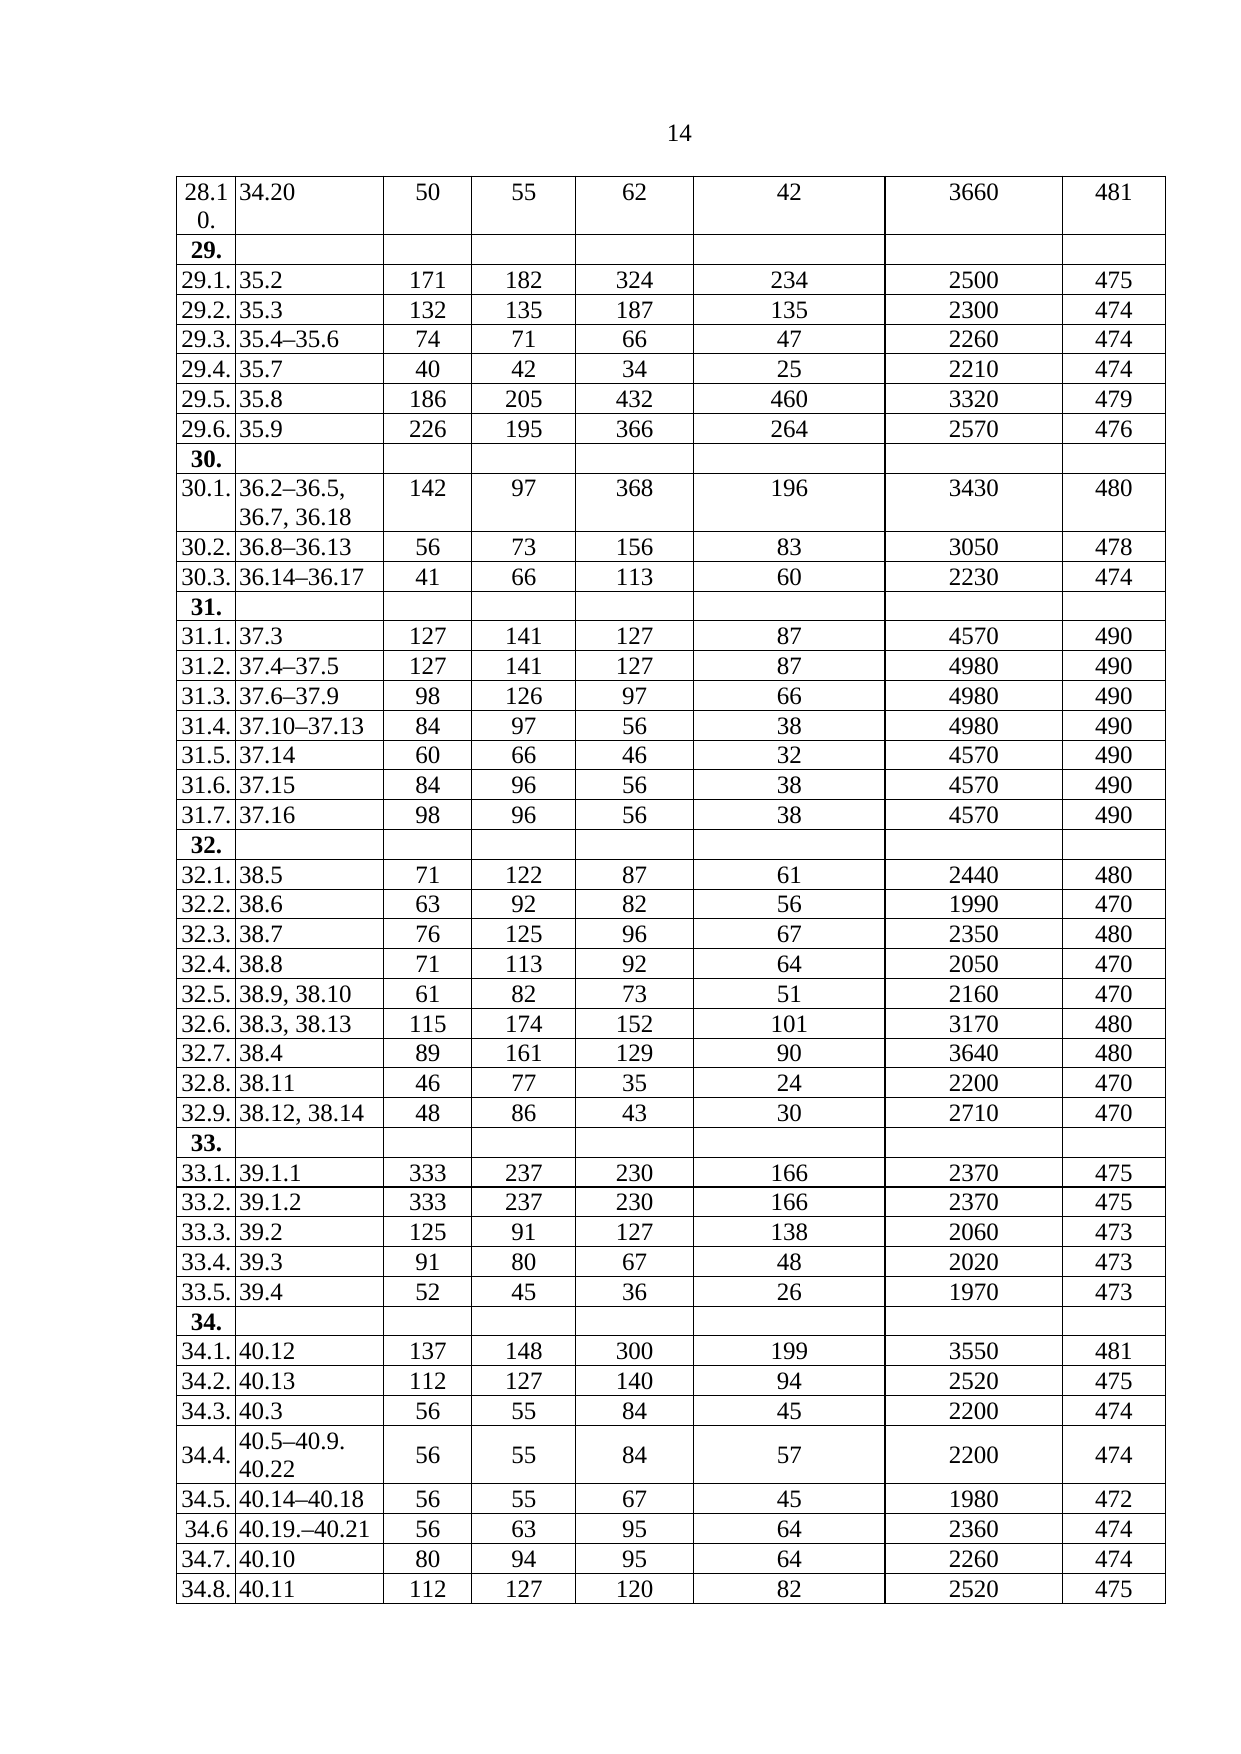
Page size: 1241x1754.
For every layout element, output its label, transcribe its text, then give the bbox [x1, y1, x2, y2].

table_cell [236, 235, 383, 264]
table_cell 74 [384, 325, 471, 353]
table_cell 29.3. [177, 325, 235, 353]
table_cell 132 [384, 295, 471, 323]
table_cell 82 [472, 979, 575, 1008]
table_cell 226 [384, 414, 471, 443]
table_cell 34.2. [177, 1366, 235, 1395]
table_cell 101 [694, 1009, 884, 1037]
table_cell 45 [694, 1396, 884, 1425]
table_cell 34.3. [177, 1396, 235, 1425]
table_cell 55 [472, 1426, 575, 1483]
table_cell 35.7 [236, 354, 383, 383]
table_cell [236, 1307, 383, 1335]
table_cell [384, 1307, 471, 1335]
table_cell 490 [1063, 711, 1165, 739]
table_cell 39.3 [236, 1247, 383, 1276]
table_cell 76 [384, 919, 471, 948]
table_cell 475 [1063, 265, 1165, 294]
table_cell [886, 1128, 1062, 1157]
table_cell 470 [1063, 1068, 1165, 1097]
table_cell 36.14–36.17 [236, 562, 383, 591]
table_cell 66 [576, 325, 693, 353]
table_cell 57 [694, 1426, 884, 1483]
table_cell 84 [384, 770, 471, 799]
table_cell 56 [384, 532, 471, 561]
table_cell 37.15 [236, 770, 383, 799]
table_cell 1980 [886, 1484, 1062, 1513]
table_cell 40 [384, 354, 471, 383]
table_cell 479 [1063, 384, 1165, 413]
table_cell 2500 [886, 265, 1062, 294]
table_cell [1063, 1128, 1165, 1157]
table_cell 127 [472, 1366, 575, 1395]
table_cell [384, 592, 471, 620]
table_cell 51 [694, 979, 884, 1008]
table_cell 112 [384, 1366, 471, 1395]
table_cell 41 [384, 562, 471, 591]
table_cell [886, 235, 1062, 264]
table_cell 432 [576, 384, 693, 413]
table_cell [886, 592, 1062, 620]
table_cell 2020 [886, 1247, 1062, 1276]
table_cell 84 [384, 711, 471, 739]
table_cell 2060 [886, 1217, 1062, 1246]
table_cell 71 [472, 325, 575, 353]
table_cell [1063, 235, 1165, 264]
table_cell 2200 [886, 1396, 1062, 1425]
table_cell [576, 592, 693, 620]
table_cell 127 [576, 621, 693, 650]
table_cell 2370 [886, 1188, 1062, 1216]
table_cell 47 [694, 325, 884, 353]
table_cell 40.5–40.9. 40.22 [236, 1426, 383, 1483]
table_cell 37.10–37.13 [236, 711, 383, 739]
table_cell 46 [384, 1068, 471, 1097]
table_cell 3320 [886, 384, 1062, 413]
table_cell 2710 [886, 1098, 1062, 1127]
table_cell [236, 592, 383, 620]
table_cell 3550 [886, 1336, 1062, 1365]
table_cell 125 [472, 919, 575, 948]
table_cell 89 [384, 1039, 471, 1067]
table_cell 34.20 [236, 177, 383, 234]
table_cell 84 [576, 1426, 693, 1483]
table_cell 2260 [886, 1544, 1062, 1573]
table_cell [694, 830, 884, 859]
table_cell 199 [694, 1336, 884, 1365]
table_cell 32.6. [177, 1009, 235, 1037]
table_cell 64 [694, 949, 884, 978]
table_cell [694, 1307, 884, 1335]
table_cell 34.7. [177, 1544, 235, 1573]
table_cell 3640 [886, 1039, 1062, 1067]
table_cell [236, 444, 383, 472]
table_cell 38 [694, 800, 884, 829]
table_cell 30 [694, 1098, 884, 1127]
table_cell 2260 [886, 325, 1062, 353]
table_cell 141 [472, 621, 575, 650]
table_cell 234 [694, 265, 884, 294]
table_cell 63 [384, 890, 471, 918]
table_cell 2520 [886, 1574, 1062, 1602]
table_cell 36 [576, 1277, 693, 1306]
table_cell 470 [1063, 949, 1165, 978]
table_cell 80 [384, 1544, 471, 1573]
table_cell 473 [1063, 1247, 1165, 1276]
table_cell 94 [694, 1366, 884, 1395]
table_cell 34. [177, 1307, 235, 1335]
table_cell 33.3. [177, 1217, 235, 1246]
table_cell 33.4. [177, 1247, 235, 1276]
table_cell 152 [576, 1009, 693, 1037]
table_cell [384, 444, 471, 472]
table_cell 31.4. [177, 711, 235, 739]
table_cell 33.2. [177, 1188, 235, 1216]
table_cell 86 [472, 1098, 575, 1127]
table_cell 480 [1063, 860, 1165, 888]
table_cell 66 [694, 681, 884, 710]
table_cell 46 [576, 741, 693, 769]
table_cell 30. [177, 444, 235, 472]
table_cell 34.1. [177, 1336, 235, 1365]
table_cell 230 [576, 1158, 693, 1186]
table_cell 474 [1063, 1396, 1165, 1425]
table_cell 3430 [886, 474, 1062, 531]
table_cell 48 [694, 1247, 884, 1276]
table_cell 4980 [886, 651, 1062, 680]
table_cell 474 [1063, 562, 1165, 591]
table_cell 66 [472, 741, 575, 769]
table_cell 32.8. [177, 1068, 235, 1097]
table_cell 475 [1063, 1574, 1165, 1602]
table_cell 39.1.2 [236, 1188, 383, 1216]
table_cell 96 [472, 800, 575, 829]
table_cell 95 [576, 1544, 693, 1573]
table_cell 37.4–37.5 [236, 651, 383, 680]
table_cell 127 [384, 621, 471, 650]
table_cell 474 [1063, 295, 1165, 323]
table_cell 148 [472, 1336, 575, 1365]
table_cell 113 [576, 562, 693, 591]
table_cell 38.9, 38.10 [236, 979, 383, 1008]
table_cell 36.2–36.5, 36.7, 36.18 [236, 474, 383, 531]
table_cell [1063, 830, 1165, 859]
table_cell 64 [694, 1544, 884, 1573]
table_cell 42 [694, 177, 884, 234]
table_cell 35 [576, 1068, 693, 1097]
table_cell 32.7. [177, 1039, 235, 1067]
table_cell 38.7 [236, 919, 383, 948]
table_cell 475 [1063, 1158, 1165, 1186]
table_cell 40.13 [236, 1366, 383, 1395]
table_cell 55 [472, 1484, 575, 1513]
table_cell 1990 [886, 890, 1062, 918]
table_cell 28.10. [177, 177, 235, 234]
table_cell 56 [576, 711, 693, 739]
table_cell 32.9. [177, 1098, 235, 1127]
table_cell [694, 235, 884, 264]
table_cell 60 [694, 562, 884, 591]
table_cell 38.8 [236, 949, 383, 978]
table_cell 196 [694, 474, 884, 531]
table_cell 34 [576, 354, 693, 383]
table_cell 470 [1063, 890, 1165, 918]
table_cell 64 [694, 1514, 884, 1543]
table_cell 127 [472, 1574, 575, 1602]
table_cell 32.3. [177, 919, 235, 948]
table_cell 490 [1063, 741, 1165, 769]
table_cell 2200 [886, 1426, 1062, 1483]
table_cell 61 [384, 979, 471, 1008]
table_cell 33.5. [177, 1277, 235, 1306]
table_cell [576, 235, 693, 264]
table_cell 35.4–35.6 [236, 325, 383, 353]
table_cell 480 [1063, 1009, 1165, 1037]
table_cell [694, 1128, 884, 1157]
table_cell 40.19.–40.21 [236, 1514, 383, 1543]
table_cell 91 [472, 1217, 575, 1246]
table_cell 37.6–37.9 [236, 681, 383, 710]
table_cell 66 [472, 562, 575, 591]
table_cell 141 [472, 651, 575, 680]
table_cell [472, 235, 575, 264]
table_cell 37.14 [236, 741, 383, 769]
table_cell 87 [694, 621, 884, 650]
table_cell 32. [177, 830, 235, 859]
table_cell 56 [384, 1484, 471, 1513]
table_cell 474 [1063, 1426, 1165, 1483]
table_cell 71 [384, 949, 471, 978]
table_cell 4570 [886, 741, 1062, 769]
table_cell 32.2. [177, 890, 235, 918]
table_cell 56 [384, 1426, 471, 1483]
table_cell 476 [1063, 414, 1165, 443]
table_cell 29.6. [177, 414, 235, 443]
table_cell 474 [1063, 325, 1165, 353]
table_cell [576, 1128, 693, 1157]
table_cell 40.14–40.18 [236, 1484, 383, 1513]
table_cell 38.3, 38.13 [236, 1009, 383, 1037]
table_cell 475 [1063, 1188, 1165, 1216]
table_cell 4980 [886, 711, 1062, 739]
table_cell 230 [576, 1188, 693, 1216]
table_cell 29.5. [177, 384, 235, 413]
table_cell 55 [472, 1396, 575, 1425]
table_cell [576, 1307, 693, 1335]
table_cell 2360 [886, 1514, 1062, 1543]
table_cell [472, 444, 575, 472]
table_cell 90 [694, 1039, 884, 1067]
table_cell 87 [576, 860, 693, 888]
table_cell 36.8–36.13 [236, 532, 383, 561]
table_cell 32.1. [177, 860, 235, 888]
table_cell 40.3 [236, 1396, 383, 1425]
table_cell 38 [694, 770, 884, 799]
table_cell 470 [1063, 1098, 1165, 1127]
table_cell 52 [384, 1277, 471, 1306]
table_cell 92 [576, 949, 693, 978]
table_cell 56 [576, 800, 693, 829]
table_cell 94 [472, 1544, 575, 1573]
table_cell 73 [576, 979, 693, 1008]
table_cell 56 [694, 890, 884, 918]
table_cell 166 [694, 1158, 884, 1186]
table_cell 34.4. [177, 1426, 235, 1483]
table_cell [576, 444, 693, 472]
table_cell 2300 [886, 295, 1062, 323]
table_cell 42 [472, 354, 575, 383]
table_cell 31.1. [177, 621, 235, 650]
table_cell 30.1. [177, 474, 235, 531]
table_cell 55 [472, 177, 575, 234]
table_cell 77 [472, 1068, 575, 1097]
table_cell 82 [694, 1574, 884, 1602]
table_cell 37.3 [236, 621, 383, 650]
table_cell 98 [384, 681, 471, 710]
table_cell 2160 [886, 979, 1062, 1008]
table_cell 32.5. [177, 979, 235, 1008]
table_cell 31.5. [177, 741, 235, 769]
table_cell 35.8 [236, 384, 383, 413]
table_cell [1063, 444, 1165, 472]
table_cell 50 [384, 177, 471, 234]
table_cell 2440 [886, 860, 1062, 888]
table_cell 138 [694, 1217, 884, 1246]
table_cell 473 [1063, 1277, 1165, 1306]
table_cell 368 [576, 474, 693, 531]
table_cell 40.11 [236, 1574, 383, 1602]
table_cell 3050 [886, 532, 1062, 561]
table_cell [886, 830, 1062, 859]
table_cell 137 [384, 1336, 471, 1365]
table_cell 39.1.1 [236, 1158, 383, 1186]
table_cell 38 [694, 711, 884, 739]
table_cell 490 [1063, 770, 1165, 799]
table_cell 115 [384, 1009, 471, 1037]
table_cell 490 [1063, 681, 1165, 710]
table_cell 1970 [886, 1277, 1062, 1306]
table_cell 4570 [886, 800, 1062, 829]
table_cell 38.5 [236, 860, 383, 888]
table_cell 366 [576, 414, 693, 443]
table_cell 97 [472, 711, 575, 739]
table_cell 142 [384, 474, 471, 531]
table_cell 63 [472, 1514, 575, 1543]
table_cell 31. [177, 592, 235, 620]
table_cell 333 [384, 1158, 471, 1186]
table_cell 4570 [886, 621, 1062, 650]
table_cell 474 [1063, 1514, 1165, 1543]
table_cell 2350 [886, 919, 1062, 948]
table_cell 40.12 [236, 1336, 383, 1365]
table_cell [384, 235, 471, 264]
table_cell 237 [472, 1158, 575, 1186]
table_cell 62 [576, 177, 693, 234]
table_cell 39.4 [236, 1277, 383, 1306]
table_cell 29.4. [177, 354, 235, 383]
table_cell 474 [1063, 354, 1165, 383]
table_cell [694, 592, 884, 620]
table_cell 480 [1063, 474, 1165, 531]
table_cell 24 [694, 1068, 884, 1097]
table_cell 2520 [886, 1366, 1062, 1395]
table_cell 38.4 [236, 1039, 383, 1067]
table_cell 2370 [886, 1158, 1062, 1186]
table_cell 29.1. [177, 265, 235, 294]
table_cell 125 [384, 1217, 471, 1246]
table_cell 300 [576, 1336, 693, 1365]
table_cell 135 [472, 295, 575, 323]
table_cell [694, 444, 884, 472]
table_cell 31.7. [177, 800, 235, 829]
table_cell 31.6. [177, 770, 235, 799]
table_cell 56 [384, 1514, 471, 1543]
table_cell 35.9 [236, 414, 383, 443]
table_cell 264 [694, 414, 884, 443]
table_cell [1063, 592, 1165, 620]
table_cell [236, 830, 383, 859]
table_cell 31.2. [177, 651, 235, 680]
table_cell 84 [576, 1396, 693, 1425]
table_cell 112 [384, 1574, 471, 1602]
table_cell 237 [472, 1188, 575, 1216]
table_cell 195 [472, 414, 575, 443]
table_cell 40.10 [236, 1544, 383, 1573]
table_cell 43 [576, 1098, 693, 1127]
table_cell 478 [1063, 532, 1165, 561]
table_cell [472, 592, 575, 620]
table_cell 38.6 [236, 890, 383, 918]
table_cell 2570 [886, 414, 1062, 443]
table_cell [576, 830, 693, 859]
table_cell 166 [694, 1188, 884, 1216]
table_cell 67 [694, 919, 884, 948]
table_cell 481 [1063, 1336, 1165, 1365]
table_cell [384, 1128, 471, 1157]
table_cell 473 [1063, 1217, 1165, 1246]
table_cell 56 [576, 770, 693, 799]
table_cell 35.3 [236, 295, 383, 323]
table_cell 60 [384, 741, 471, 769]
table_cell 3660 [886, 177, 1062, 234]
table_cell 127 [384, 651, 471, 680]
table_cell 122 [472, 860, 575, 888]
table_cell 120 [576, 1574, 693, 1602]
table_cell 26 [694, 1277, 884, 1306]
table_cell 2230 [886, 562, 1062, 591]
table_cell 33.1. [177, 1158, 235, 1186]
table_cell 2050 [886, 949, 1062, 978]
table_cell 71 [384, 860, 471, 888]
table_cell 29. [177, 235, 235, 264]
table_cell 480 [1063, 919, 1165, 948]
table_cell 205 [472, 384, 575, 413]
table_cell 481 [1063, 177, 1165, 234]
table_cell 96 [576, 919, 693, 948]
table_cell 37.16 [236, 800, 383, 829]
table_cell 127 [576, 651, 693, 680]
table_cell 333 [384, 1188, 471, 1216]
table_cell 97 [472, 474, 575, 531]
table_cell 32.4. [177, 949, 235, 978]
table_cell 490 [1063, 621, 1165, 650]
table_cell 25 [694, 354, 884, 383]
table_cell 186 [384, 384, 471, 413]
table_cell 161 [472, 1039, 575, 1067]
table_cell 31.3. [177, 681, 235, 710]
table_cell [384, 830, 471, 859]
table_cell 87 [694, 651, 884, 680]
table_cell 67 [576, 1484, 693, 1513]
table_cell [472, 1128, 575, 1157]
table_cell 34.5. [177, 1484, 235, 1513]
table_cell 140 [576, 1366, 693, 1395]
table_cell 460 [694, 384, 884, 413]
table_cell 73 [472, 532, 575, 561]
table_cell 2210 [886, 354, 1062, 383]
table_cell 33. [177, 1128, 235, 1157]
table_cell 480 [1063, 1039, 1165, 1067]
table_cell 67 [576, 1247, 693, 1276]
table_cell [472, 830, 575, 859]
table_cell 129 [576, 1039, 693, 1067]
table_cell 95 [576, 1514, 693, 1543]
table_cell 474 [1063, 1544, 1165, 1573]
table_cell 80 [472, 1247, 575, 1276]
table_cell 35.2 [236, 265, 383, 294]
table_cell [886, 444, 1062, 472]
table_cell 4570 [886, 770, 1062, 799]
table_cell 2200 [886, 1068, 1062, 1097]
table_cell 472 [1063, 1484, 1165, 1513]
table_cell 4980 [886, 681, 1062, 710]
table_cell 39.2 [236, 1217, 383, 1246]
table_cell 48 [384, 1098, 471, 1127]
table_cell 91 [384, 1247, 471, 1276]
table_cell 45 [472, 1277, 575, 1306]
table_cell 490 [1063, 651, 1165, 680]
table_cell 490 [1063, 800, 1165, 829]
table_cell 92 [472, 890, 575, 918]
table_cell 182 [472, 265, 575, 294]
table_cell 126 [472, 681, 575, 710]
table_cell 30.3. [177, 562, 235, 591]
table_cell 127 [576, 1217, 693, 1246]
table_cell 45 [694, 1484, 884, 1513]
table_cell 113 [472, 949, 575, 978]
table_cell 32 [694, 741, 884, 769]
table_cell 324 [576, 265, 693, 294]
table_cell 475 [1063, 1366, 1165, 1395]
table_cell 56 [384, 1396, 471, 1425]
table_cell [472, 1307, 575, 1335]
table_cell 38.12, 38.14 [236, 1098, 383, 1127]
table_cell 470 [1063, 979, 1165, 1008]
table_cell 3170 [886, 1009, 1062, 1037]
table_cell 61 [694, 860, 884, 888]
table_cell [886, 1307, 1062, 1335]
table_cell 82 [576, 890, 693, 918]
table_cell 97 [576, 681, 693, 710]
table_cell 38.11 [236, 1068, 383, 1097]
table_cell [1063, 1307, 1165, 1335]
table_cell 174 [472, 1009, 575, 1037]
table_cell 29.2. [177, 295, 235, 323]
table_cell 171 [384, 265, 471, 294]
table_cell 156 [576, 532, 693, 561]
table_cell 83 [694, 532, 884, 561]
table_cell 96 [472, 770, 575, 799]
table_cell 98 [384, 800, 471, 829]
table_cell 187 [576, 295, 693, 323]
table_cell 135 [694, 295, 884, 323]
table_cell [236, 1128, 383, 1157]
table_cell 34.8. [177, 1574, 235, 1602]
table_cell 34.6 [177, 1514, 235, 1543]
table_cell 30.2. [177, 532, 235, 561]
